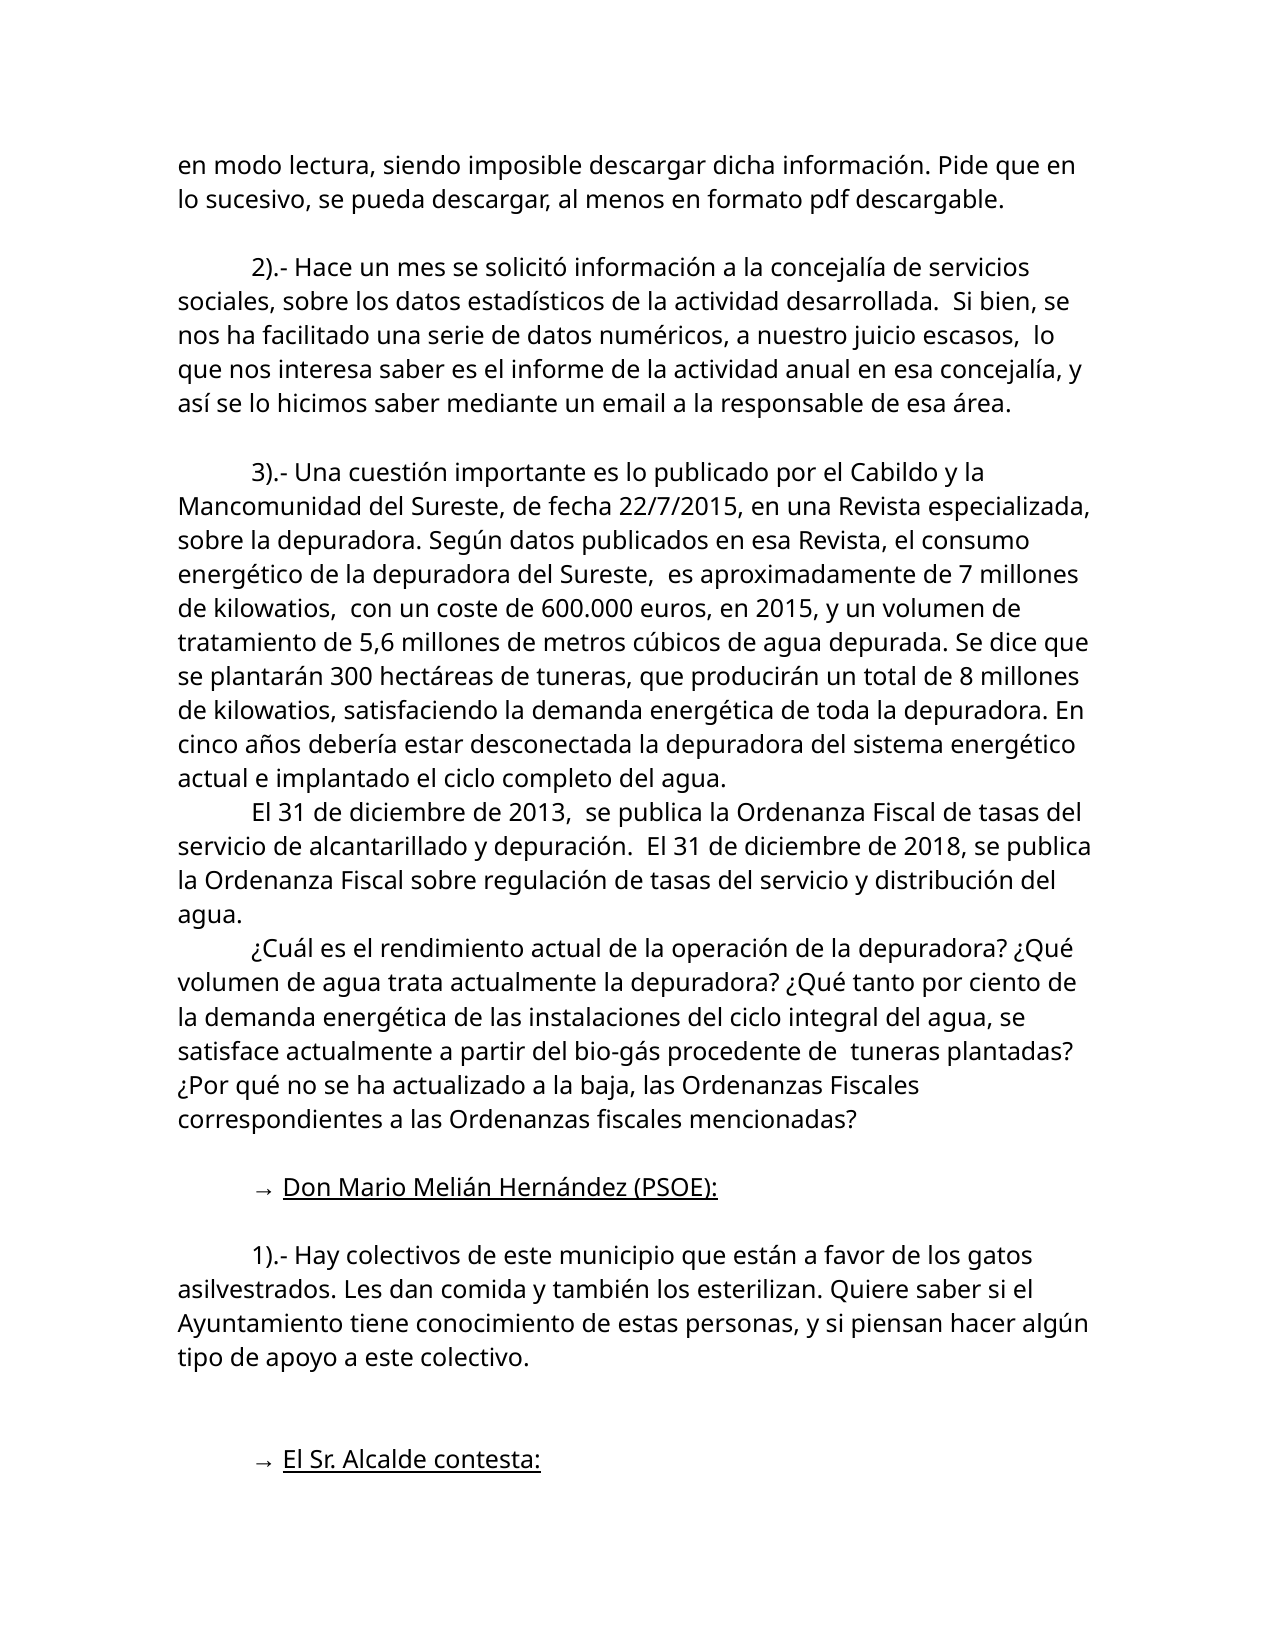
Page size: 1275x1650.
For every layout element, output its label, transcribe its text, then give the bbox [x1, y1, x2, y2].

text El 31 de diciembre de 2013, se publica la Ordenanza Fiscal de tasas del servicio de alcantarillado y depuración. El 31 de diciembre de 2018, se publica la Ordenanza Fiscal sobre regulación de tasas del servicio y distribución del agua. [177, 795, 1098, 931]
text ¿Cuál es el rendimiento actual de la operación de la depuradora? ¿Qué volumen de agua trata actualmente la depuradora? ¿Qué tanto por ciento de la demanda energética de las instalaciones del ciclo integral del agua, se satisface actualmente a partir del bio-gás procedente de tuneras plantadas? ¿Por qué no se ha actualizado a la baja, las Ordenanzas Fiscales correspondientes a las Ordenanzas fiscales mencionadas? [177, 931, 1098, 1135]
text → El Sr. Alcalde contesta: [177, 1442, 1098, 1476]
text 1).- Hay colectivos de este municipio que están a favor de los gatos asilvestrados. Les dan comida y también los esterilizan. Quiere saber si el Ayuntamiento tiene conocimiento de estas personas, y si piensan hacer algún tipo de apoyo a este colectivo. [177, 1238, 1098, 1374]
text 2).- Hace un mes se solicitó información a la concejalía de servicios sociales, sobre los datos estadísticos de la actividad desarrollada. Si bien, se nos ha facilitado una serie de datos numéricos, a nuestro juicio escasos, lo que nos interesa saber es el informe de la actividad anual en esa concejalía, y así se lo hicimos saber mediante un email a la responsable de esa área. [177, 250, 1098, 420]
text 3).- Una cuestión importante es lo publicado por el Cabildo y la Mancomunidad del Sureste, de fecha 22/7/2015, en una Revista especializada, sobre la depuradora. Según datos publicados en esa Revista, el consumo energético de la depuradora del Sureste, es aproximadamente de 7 millones de kilowatios, con un coste de 600.000 euros, en 2015, y un volumen de tratamiento de 5,6 millones de metros cúbicos de agua depurada. Se dice que se plantarán 300 hectáreas de tuneras, que producirán un total de 8 millones de kilowatios, satisfaciendo la demanda energética de toda la depuradora. En cinco años debería estar desconectada la depuradora del sistema energético actual e implantado el ciclo completo del agua. [177, 454, 1098, 795]
text en modo lectura, siendo imposible descargar dicha información. Pide que en lo sucesivo, se pueda descargar, al menos en formato pdf descargable. [177, 148, 1098, 216]
text → Don Mario Melián Hernández (PSOE): [177, 1169, 1098, 1203]
